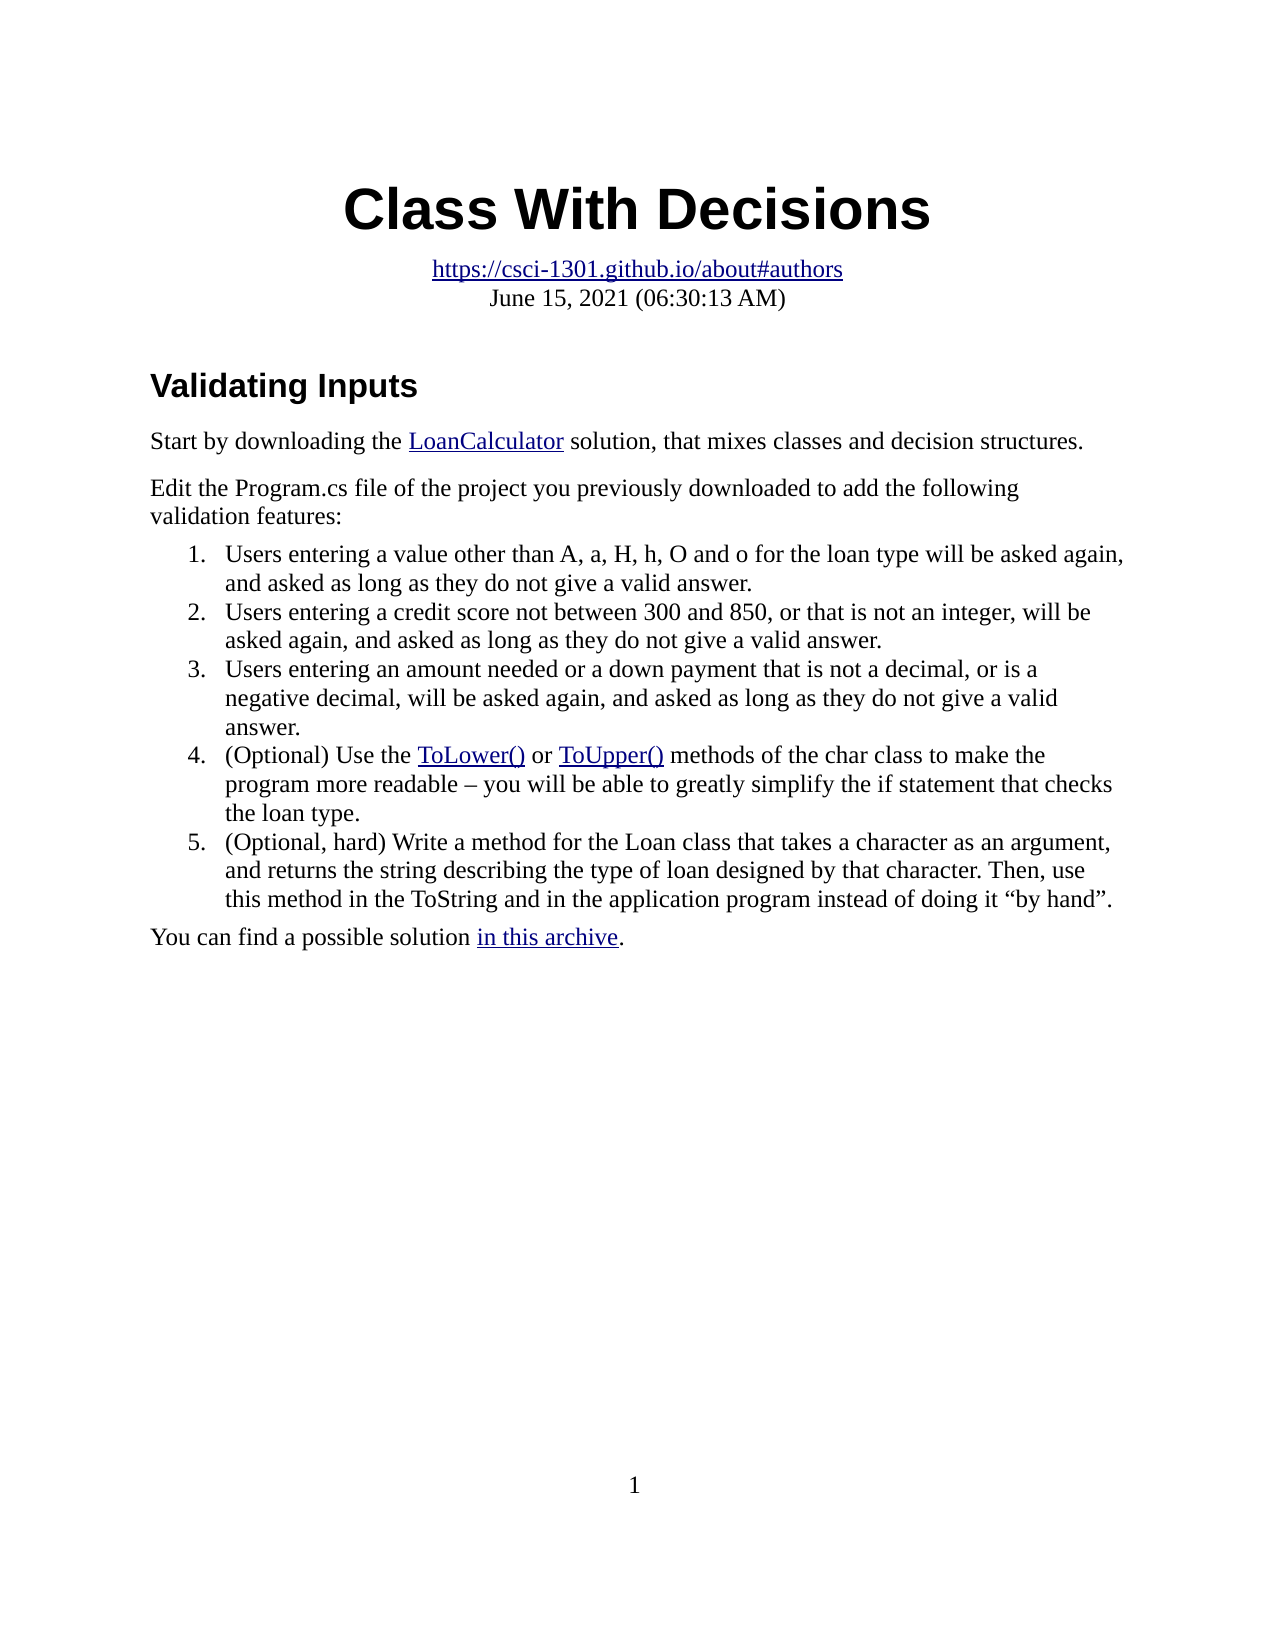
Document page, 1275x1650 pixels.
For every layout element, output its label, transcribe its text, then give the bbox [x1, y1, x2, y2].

text You can find a possible solution in this archive. [150, 922, 1125, 951]
text June 15, 2021 (06:30:13 AM) [150, 283, 1125, 312]
list Users entering a credit score not between 300 and 850, or that is not an integer, will be asked again, and asked as long as they do not give a valid answer. [187, 597, 1125, 654]
subtitle Validating Inputs [150, 366, 1125, 404]
title Class With Decisions [150, 175, 1125, 242]
list (Optional) Use the ToLower() or ToUpper() methods of the char class to make the program more readable – you will be able to greatly simplify the if statement that checks the loan type. [187, 740, 1125, 827]
text https://csci-1301.github.io/about#authors [150, 254, 1125, 283]
list Users entering a value other than A, a, H, h, O and o for the loan type will be asked again, and asked as long as they do not give a valid answer. [187, 539, 1125, 597]
text Start by downloading the LoanCalculator solution, that mixes classes and decision structures. [150, 426, 1125, 455]
list (Optional, hard) Write a method for the Loan class that takes a character as an argument, and returns the string describing the type of loan designed by that character. Then, use this method in the ToString and in the application program instead of doing it “by hand”. [187, 827, 1125, 913]
list Users entering an amount needed or a down payment that is not a decimal, or is a negative decimal, will be asked again, and asked as long as they do not give a valid answer. [187, 654, 1125, 740]
text Edit the Program.cs file of the project you previously downloaded to add the following validation features: [150, 473, 1125, 530]
